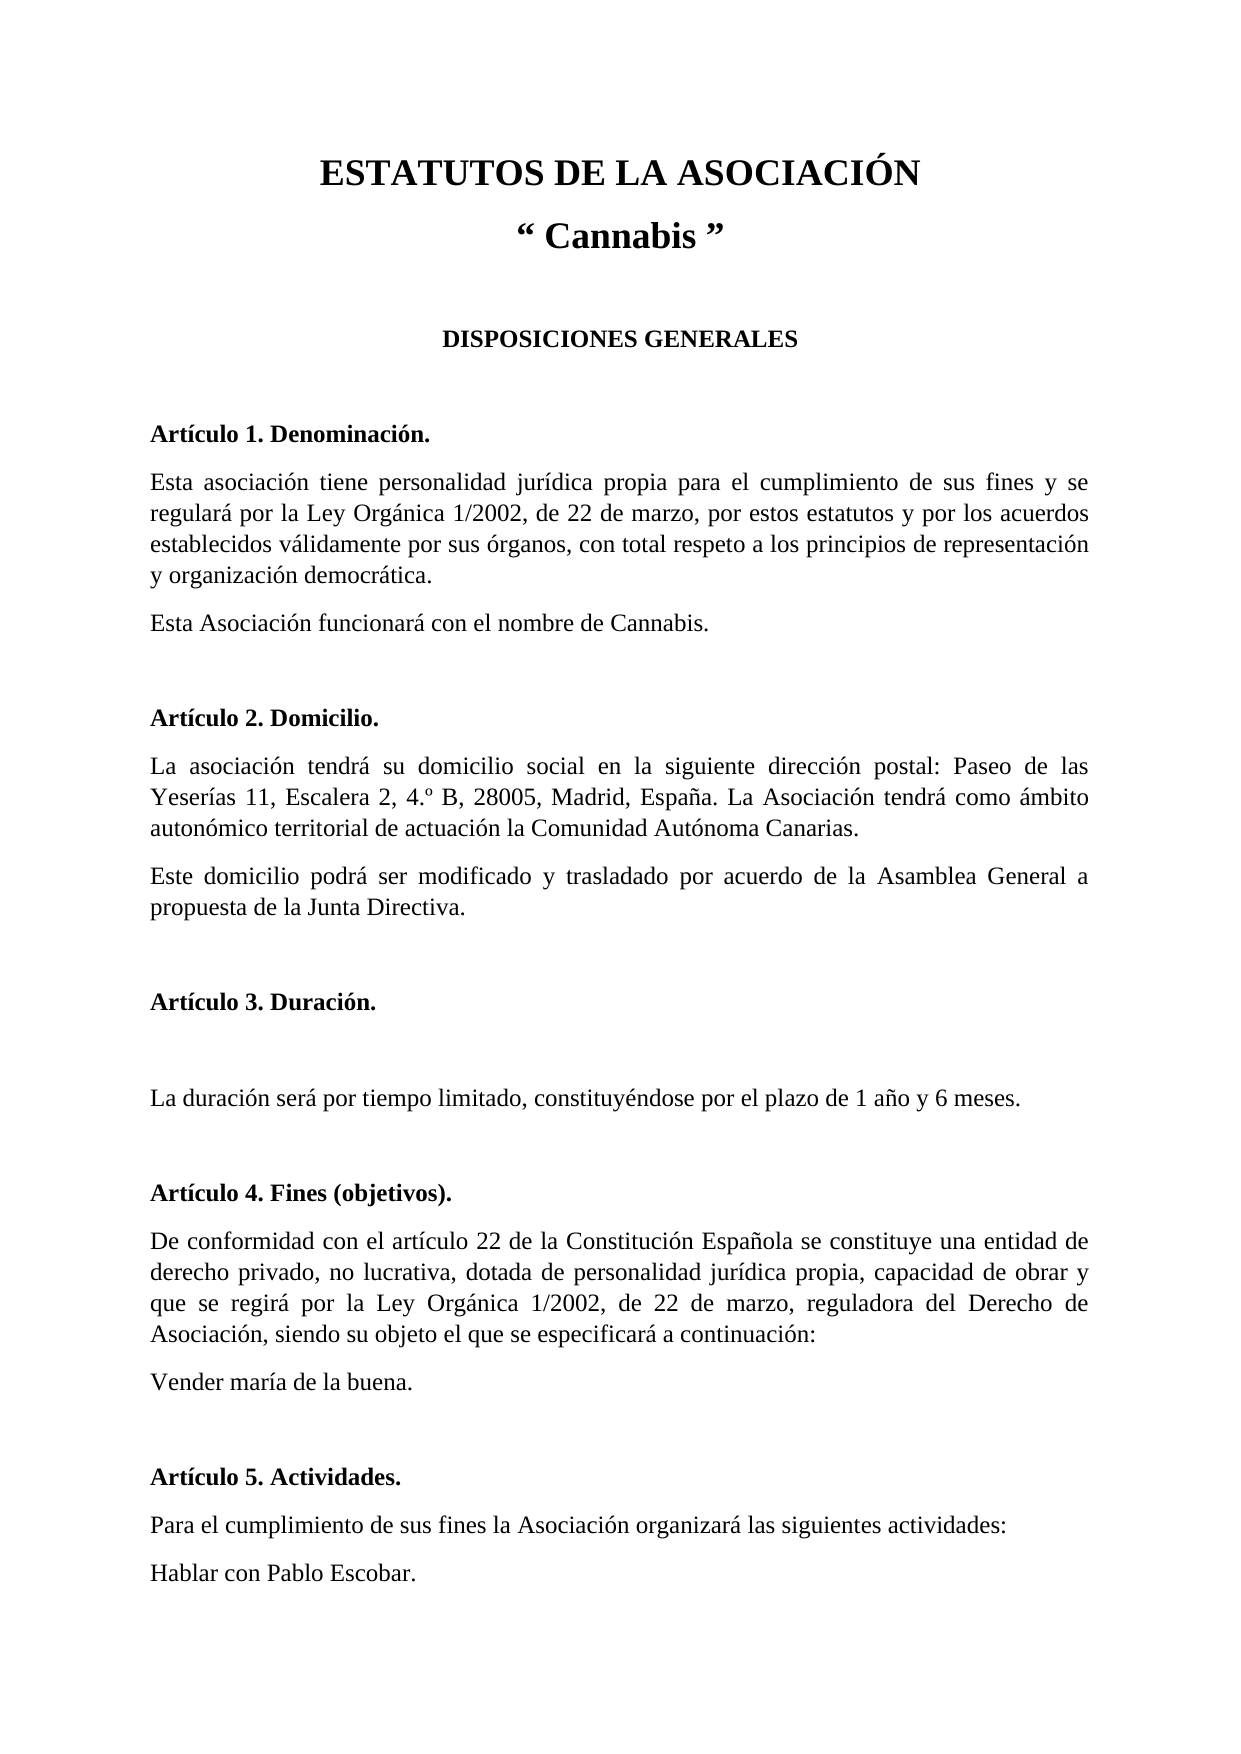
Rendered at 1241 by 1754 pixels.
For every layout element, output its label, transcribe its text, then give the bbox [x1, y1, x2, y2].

text Artículo 3. Duración. [150, 987, 1090, 1016]
text Esta Asociación funcionará con el nombre de Cannabis. [150, 608, 1090, 637]
text La asociación tendrá su domicilio social en la siguiente dirección postal: Paseo de las Yeserías 11, Escalera 2, 4.º B, 28005, Madrid, España. La Asociación tendrá como ámbito autonómico territorial de actuación la Comunidad Autónoma Canarias. [150, 751, 1090, 842]
text De conformidad con el artículo 22 de la Constitución Española se constituye una entidad de derecho privado, no lucrativa, dotada de personalidad jurídica propia, capacidad de obrar y que se regirá por la Ley Orgánica 1/2002, de 22 de marzo, reguladora del Derecho de Asociación, siendo su objeto el que se especificará a continuación: [150, 1226, 1090, 1348]
text Artículo 4. Fines (objetivos). [150, 1178, 1090, 1207]
text ESTATUTOS DE LA ASOCIACIÓN [150, 150, 1090, 193]
text Para el cumplimiento de sus fines la Asociación organizará las siguientes actividades: [150, 1510, 1090, 1539]
text La duración será por tiempo limitado, constituyéndose por el plazo de 1 año y 6 meses. [150, 1083, 1090, 1112]
text Este domicilio podrá ser modificado y trasladado por acuerdo de la Asamblea General a propuesta de la Junta Directiva. [150, 861, 1090, 921]
text Artículo 5. Actividades. [150, 1462, 1090, 1491]
text DISPOSICIONES GENERALES [150, 324, 1090, 353]
text Esta asociación tiene personalidad jurídica propia para el cumplimiento de sus fines y se regulará por la Ley Orgánica 1/2002, de 22 de marzo, por estos estatutos y por los acuerdos establecidos válidamente por sus órganos, con total respeto a los principios de representación y organización democrática. [150, 467, 1090, 589]
text Hablar con Pablo Escobar. [150, 1558, 1090, 1586]
text Vender maría de la buena. [150, 1367, 1090, 1396]
text Artículo 2. Domicilio. [150, 703, 1090, 732]
text Artículo 1. Denominación. [150, 419, 1090, 448]
text “ Cannabis ” [150, 213, 1090, 256]
